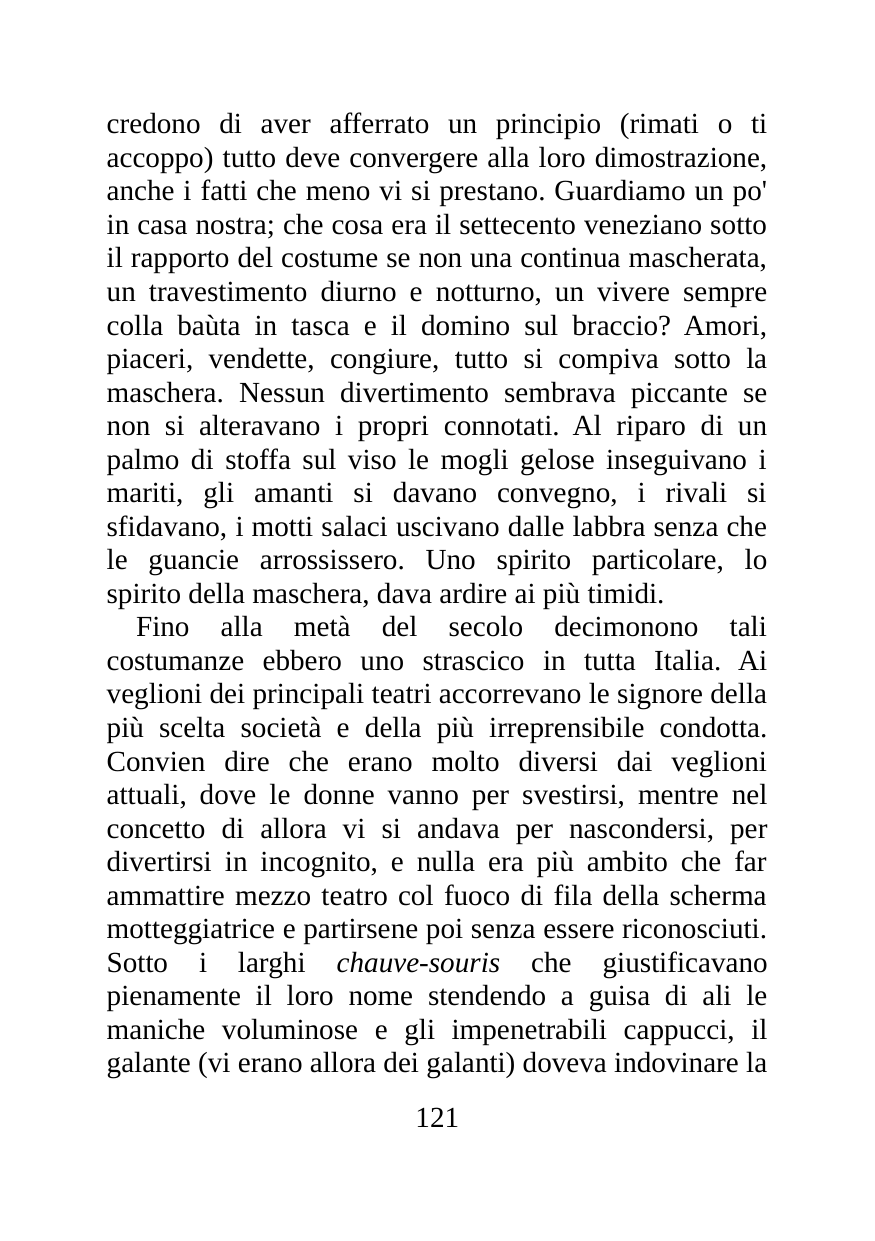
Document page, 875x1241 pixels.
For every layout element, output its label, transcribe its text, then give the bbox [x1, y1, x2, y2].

text credono di aver afferrato un principio (rimati o ti accoppo) tutto deve convergere alla loro dimostrazione, anche i fatti che meno vi si prestano. Guardiamo un po' in casa nostra; che cosa era il settecento veneziano sotto il rapporto del costume se non una continua mascherata, un travestimento diurno e notturno, un vivere sempre colla baùta in tasca e il domino sul braccio? Amori, piaceri, vendette, congiure, tutto si compiva sotto la maschera. Nessun divertimento sembrava piccante se non si alteravano i propri connotati. Al riparo di un palmo di stoffa sul viso le mogli gelose inseguivano i mariti, gli amanti si davano convegno, i rivali si sfidavano, i motti salaci uscivano dalle labbra senza che le guancie arrossissero. Uno spirito particolare, lo spirito della maschera, dava ardire ai più timidi. [106, 106, 768, 609]
text Fino alla metà del secolo decimonono tali costumanze ebbero uno strascico in tutta Italia. Ai veglioni dei principali teatri accorrevano le signore della più scelta società e della più irreprensibile condotta. Convien dire che erano molto diversi dai veglioni attuali, dove le donne vanno per svestirsi, mentre nel concetto di allora vi si andava per nascondersi, per divertirsi in incognito, e nulla era più ambito che far ammattire mezzo teatro col fuoco di fila della scherma motteggiatrice e partirsene poi senza essere riconosciuti. Sotto i larghi chauve-souris che giustificavano pienamente il loro nome stendendo a guisa di ali le maniche voluminose e gli impenetrabili cappucci, il galante (vi erano allora dei galanti) doveva indovinare la [106, 609, 768, 1079]
